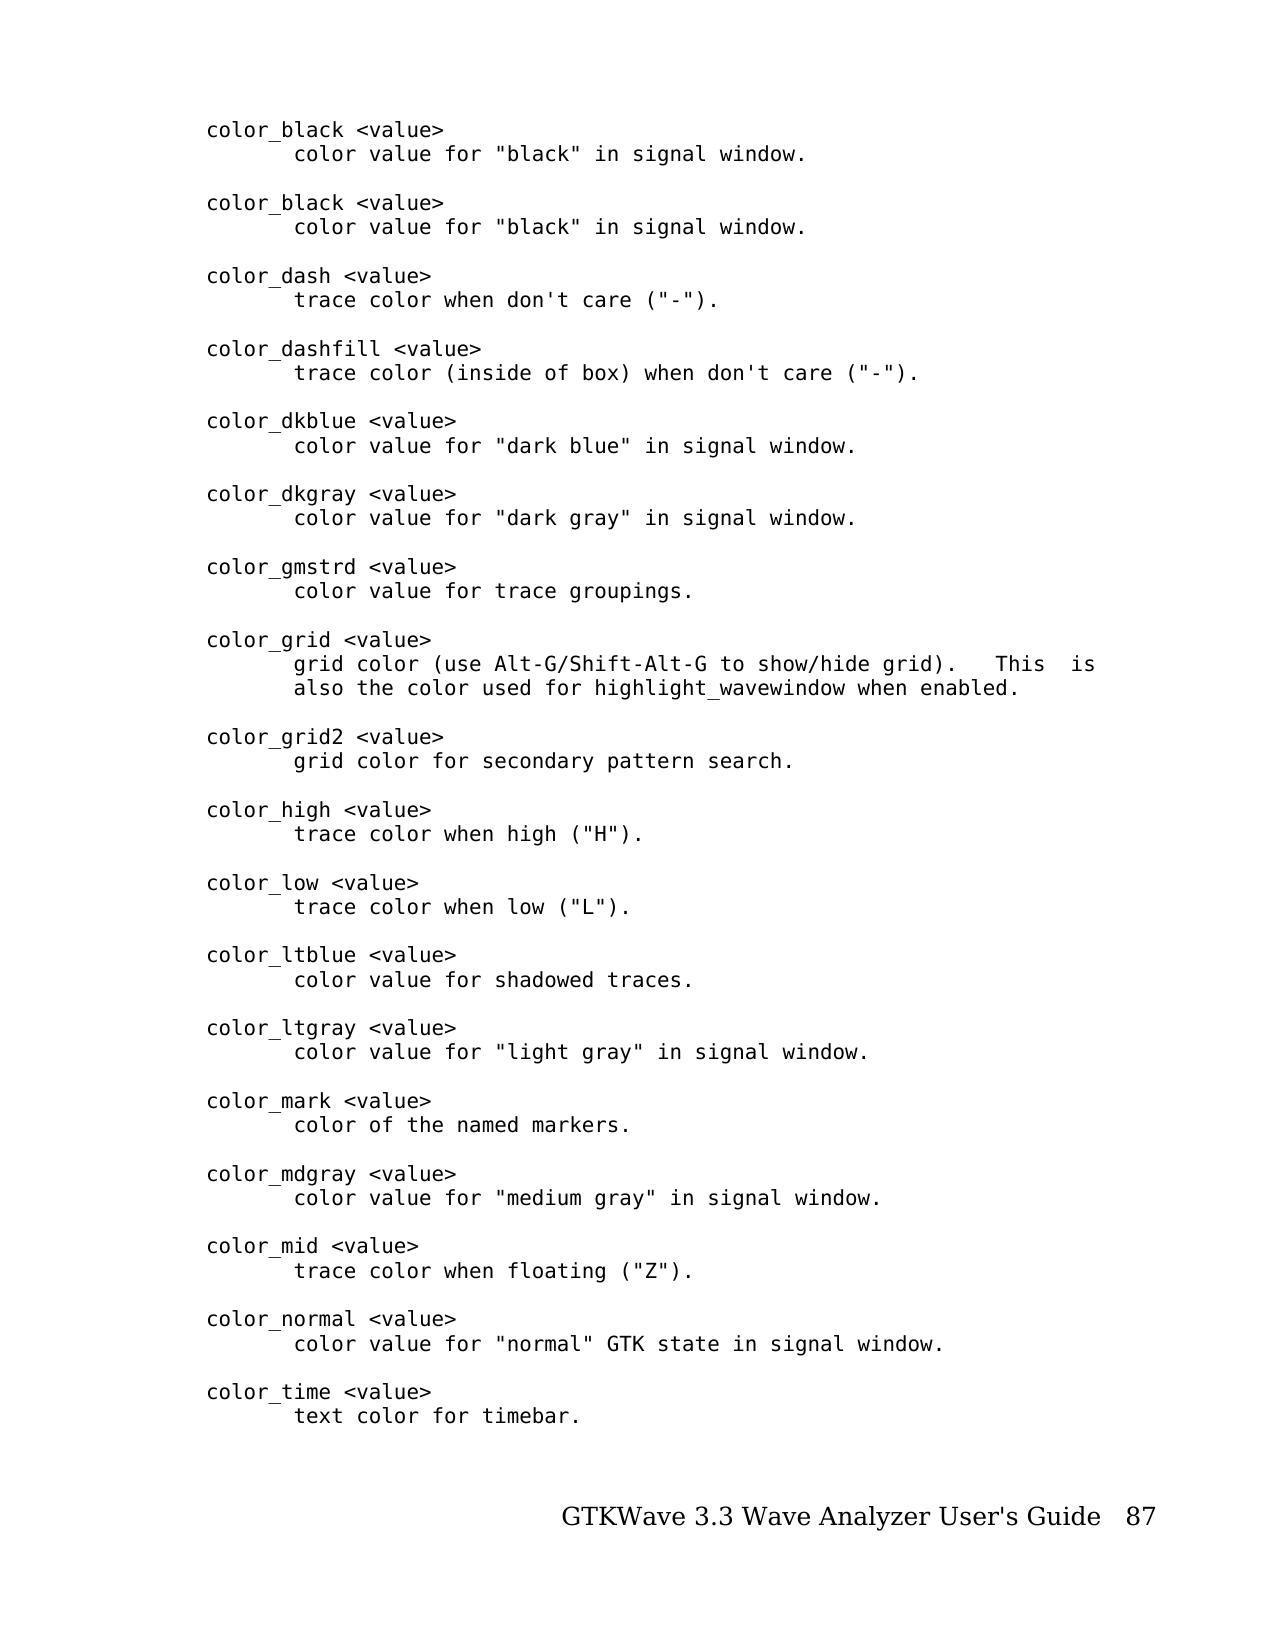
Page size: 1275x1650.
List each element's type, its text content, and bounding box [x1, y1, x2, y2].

text also the color used for highlight_wavewindow when enabled. [118, 676, 1157, 701]
text text color for timebar. [118, 1404, 1157, 1429]
text color_grid <value> [118, 628, 1157, 652]
text color value for "black" in signal window. [118, 142, 1157, 167]
text trace color when floating ("Z"). [118, 1259, 1157, 1283]
text color value for "black" in signal window. [118, 215, 1157, 239]
text color_black <value> [118, 191, 1157, 215]
text color_black <value> [118, 118, 1157, 142]
text trace color when don't care ("-"). [118, 288, 1157, 312]
text trace color (inside of box) when don't care ("-"). [118, 361, 1157, 385]
text color_ltgray <value> [118, 1016, 1157, 1040]
text grid color for secondary pattern search. [118, 749, 1157, 773]
text grid color (use Alt-G/Shift-Alt-G to show/hide grid). This is [118, 652, 1157, 676]
text color value for "normal" GTK state in signal window. [118, 1332, 1157, 1356]
text color_time <value> [118, 1380, 1157, 1404]
text color_dkblue <value> [118, 409, 1157, 434]
text color_dash <value> [118, 264, 1157, 288]
text color value for "light gray" in signal window. [118, 1040, 1157, 1065]
text color_normal <value> [118, 1307, 1157, 1332]
text color_mark <value> [118, 1089, 1157, 1113]
text color value for shadowed traces. [118, 968, 1157, 992]
text color of the named markers. [118, 1113, 1157, 1137]
text color_mid <value> [118, 1234, 1157, 1259]
text color_low <value> [118, 871, 1157, 895]
text color value for "medium gray" in signal window. [118, 1186, 1157, 1210]
text color value for "dark gray" in signal window. [118, 506, 1157, 531]
text color_high <value> [118, 798, 1157, 822]
text color_ltblue <value> [118, 943, 1157, 968]
text color_mdgray <value> [118, 1162, 1157, 1186]
text color_grid2 <value> [118, 725, 1157, 749]
text trace color when low ("L"). [118, 895, 1157, 919]
text color value for trace groupings. [118, 579, 1157, 603]
text color_gmstrd <value> [118, 555, 1157, 579]
text color_dkgray <value> [118, 482, 1157, 506]
text color_dashfill <value> [118, 337, 1157, 361]
text trace color when high ("H"). [118, 822, 1157, 846]
text color value for "dark blue" in signal window. [118, 434, 1157, 458]
